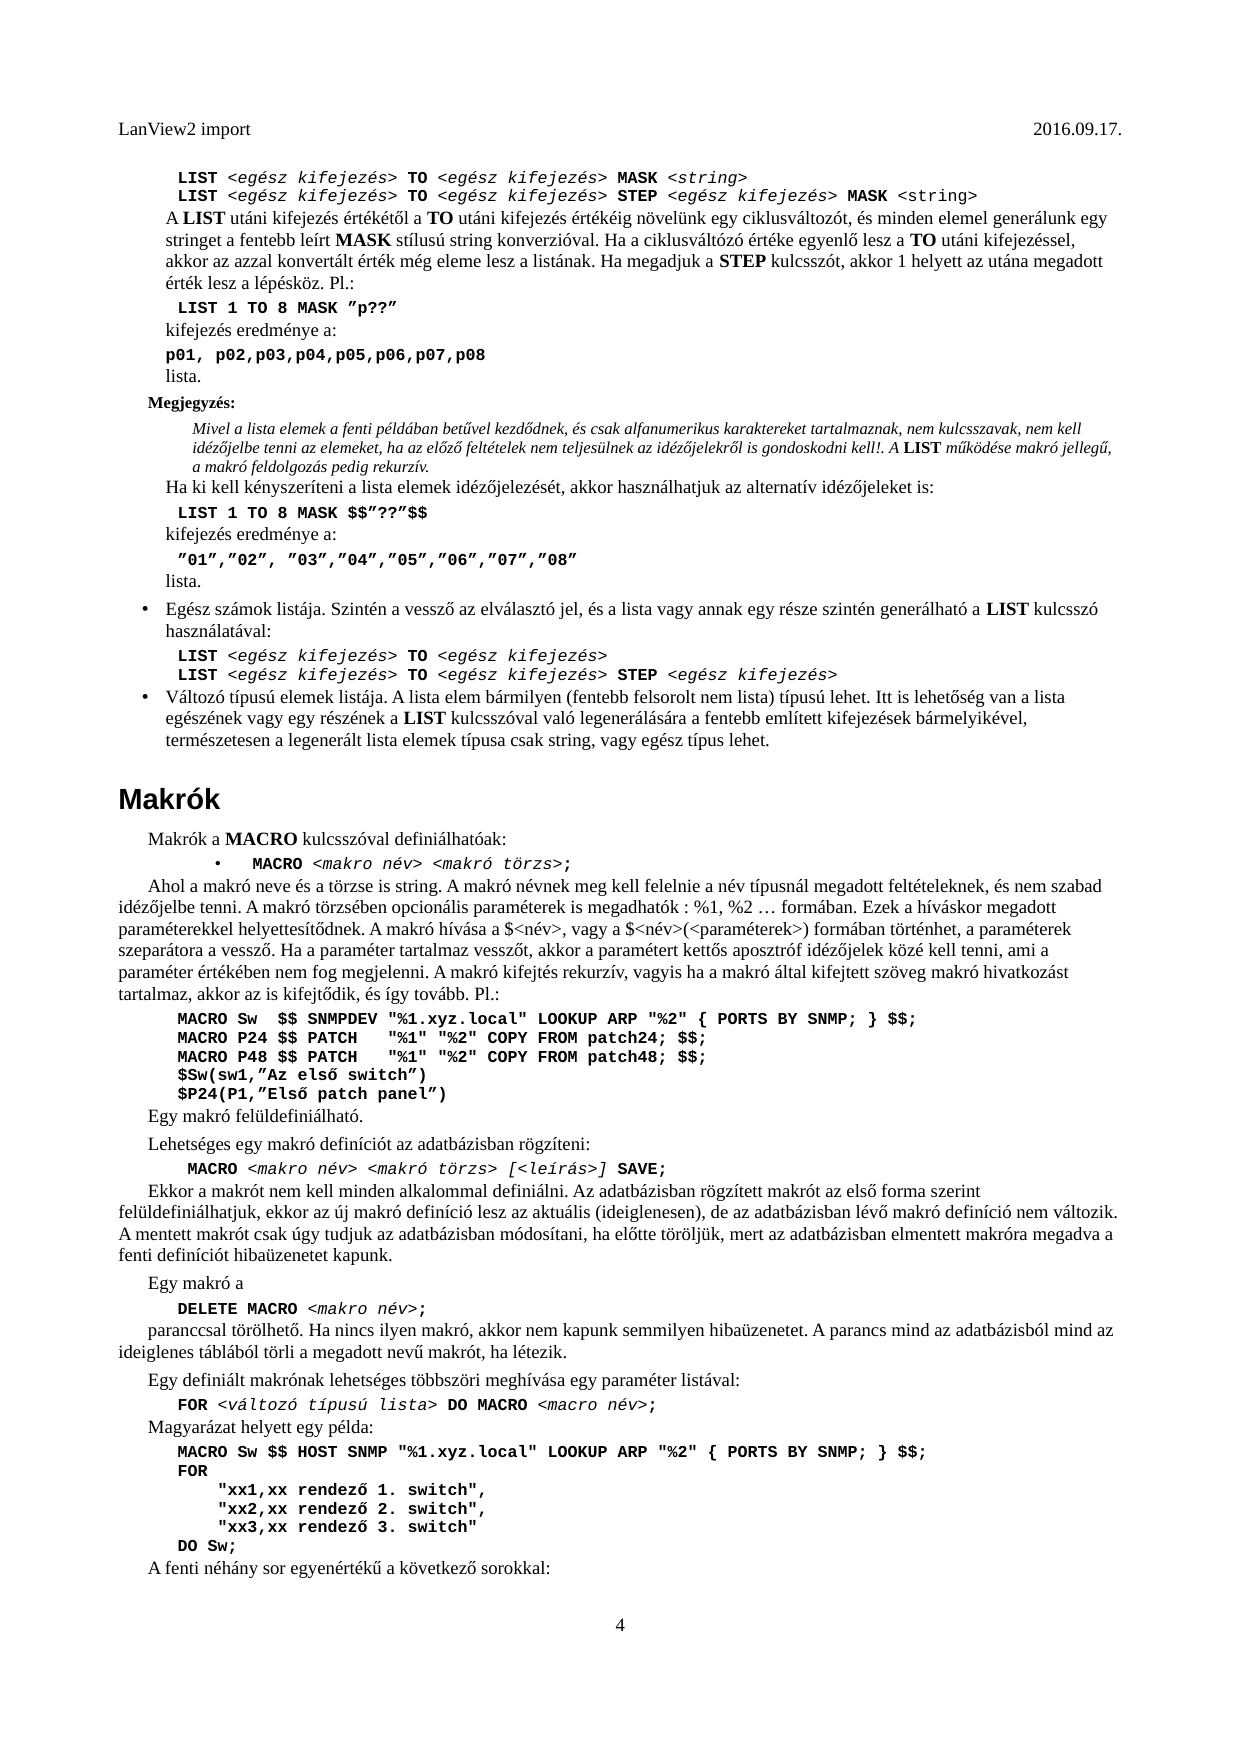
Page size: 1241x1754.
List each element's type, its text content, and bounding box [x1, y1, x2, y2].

text Ha ki kell kényszeríteni a lista elemek idézőjelezését, akkor használhatjuk az alternatív idézőjeleket is: [165, 476, 1122, 498]
text MACRO P48 $$ PATCH "%1" "%2" COPY FROM patch48; $$; [177, 1048, 1122, 1067]
text LIST 1 TO 8 MASK $$”??”$$ [177, 504, 1122, 523]
text Egy makró a [118, 1272, 1122, 1294]
text Ekkor a makrót nem kell minden alkalommal definiálni. Az adatbázisban rögzített makrót az első forma szerint felüldefiniálhatjuk, ekkor az új makró definíció lesz az aktuális (ideiglenesen), de az adatbázisban lévő makró definíció nem változik. A mentett makrót csak úgy tudjuk az adatbázisban módosítani, ha előtte töröljük, mert az adatbázisban elmentett makróra megadva a fenti definíciót hibaüzenetet kapunk. [118, 1179, 1122, 1266]
text LIST <egész kifejezés> TO <egész kifejezés> STEP <egész kifejezés> MASK <string> [177, 188, 1122, 207]
text Egy makró felüldefiniálható. [118, 1105, 1122, 1126]
text Makrók a MACRO kulcsszóval definiálhatóak: [118, 828, 1122, 849]
text $P24(P1,”Első patch panel”) [177, 1086, 1122, 1105]
text MACRO Sw $$ SNMPDEV "%1.xyz.local" LOOKUP ARP "%2" { PORTS BY SNMP; } $$; [177, 1010, 1122, 1029]
text Magyarázat helyett egy példa: [118, 1416, 1122, 1437]
list Változó típusú elemek listája. A lista elem bármilyen (fentebb felsorolt nem lista) típusú lehet. Itt is lehetőség van a lista egészének vagy egy részének a LIST kulcsszóval való legenerálására a fentebb említett kifejezések bármelyikével, természetesen a legenerált lista elemek típusa csak string, vagy egész típus lehet. [142, 686, 1122, 750]
text Lehetséges egy makró definíciót az adatbázisban rögzíteni: [118, 1133, 1122, 1154]
list p01, p02,p03,p04,p05,p06,p07,p08 [142, 346, 1122, 365]
text LIST <egész kifejezés> TO <egész kifejezés> MASK <string> [177, 169, 1122, 188]
text Ahol a makró neve és a törzse is string. A makró névnek meg kell felelnie a név típusnál megadott feltételeknek, és nem szabad idézőjelbe tenni. A makró törzsében opcionális paraméterek is megadhatók : %1, %2 … formában. Ezek a híváskor megadott paraméterekkel helyettesítődnek. A makró hívása a $<név>, vagy a $<név>(<paraméterek>) formában történhet, a paraméterek szeparátora a vessző. Ha a paraméter tartalmaz vesszőt, akkor a paramétert kettős aposztróf idézőjelek közé kell tenni, ami a paraméter értékében nem fog megjelenni. A makró kifejtés rekurzív, vagyis ha a makró által kifejtett szöveg makró hivatkozást tartalmaz, akkor az is kifejtődik, és így tovább. Pl.: [118, 874, 1122, 1004]
list MACRO <makro név> <makró törzs>; [215, 856, 1122, 874]
text "xx3,xx rendező 3. switch" [177, 1519, 1122, 1538]
text ”01”,”02”, ”03”,”04”,”05”,”06”,”07”,”08” [177, 551, 1122, 570]
text FOR [177, 1462, 1122, 1481]
text $Sw(sw1,”Az első switch”) [177, 1067, 1122, 1086]
text paranccsal törölhető. Ha nincs ilyen makró, akkor nem kapunk semmilyen hibaüzenetet. A parancs mind az adatbázisból mind az ideiglenes táblából törli a megadott nevű makrót, ha létezik. [118, 1319, 1122, 1362]
text LIST <egész kifejezés> TO <egész kifejezés> STEP <egész kifejezés> [177, 667, 1122, 686]
text Egy definiált makrónak lehetséges többszöri meghívása egy paraméter listával: [118, 1369, 1122, 1390]
list Egész számok listája. Szintén a vessző az elválasztó jel, és a lista vagy annak egy része szintén generálható a LIST kulcsszó használatával: [142, 598, 1122, 641]
text MACRO P24 $$ PATCH "%1" "%2" COPY FROM patch24; $$; [177, 1029, 1122, 1048]
subtitle Makrók [118, 782, 1122, 815]
text LIST <egész kifejezés> TO <egész kifejezés> [177, 648, 1122, 667]
text DO Sw; [177, 1538, 1122, 1557]
text "xx2,xx rendező 2. switch", [177, 1500, 1122, 1519]
text Megjegyzés: [118, 393, 1122, 412]
list A LIST utáni kifejezés értékétől a TO utáni kifejezés értékéig növelünk egy ciklusváltozót, és minden elemel generálunk egy stringet a fentebb leírt MASK stílusú string konverzióval. Ha a ciklusváltózó értéke egyenlő lesz a TO utáni kifejezéssel, akkor az azzal konvertált érték még eleme lesz a listának. Ha megadjuk a STEP kulcsszót, akkor 1 helyett az utána megadott érték lesz a lépésköz. Pl.: [142, 207, 1122, 293]
text DELETE MACRO <makro név>; [177, 1300, 1122, 1319]
text lista. [165, 570, 1122, 592]
list lista. [142, 365, 1122, 387]
text Mivel a lista elemek a fenti példában betűvel kezdődnek, és csak alfanumerikus karaktereket tartalmaznak, nem kulcsszavak, nem kell idézőjelbe tenni az elemeket, ha az előző feltételek nem teljesülnek az idézőjelekről is gondoskodni kell!. A LIST működése makró jellegű, a makró feldolgozás pedig rekurzív. [192, 419, 1122, 476]
text MACRO Sw $$ HOST SNMP "%1.xyz.local" LOOKUP ARP "%2" { PORTS BY SNMP; } $$; [177, 1444, 1122, 1462]
text A fenti néhány sor egyenértékű a következő sorokkal: [118, 1557, 1122, 1578]
text kifejezés eredménye a: [165, 523, 1122, 545]
list kifejezés eredménye a: [142, 318, 1122, 340]
text MACRO <makro név> <makró törzs> [<leírás>] SAVE; [177, 1161, 1122, 1179]
text LIST 1 TO 8 MASK ”p??” [177, 299, 1122, 318]
text "xx1,xx rendező 1. switch", [177, 1481, 1122, 1500]
text FOR <változó típusú lista> DO MACRO <macro név>; [177, 1397, 1122, 1416]
